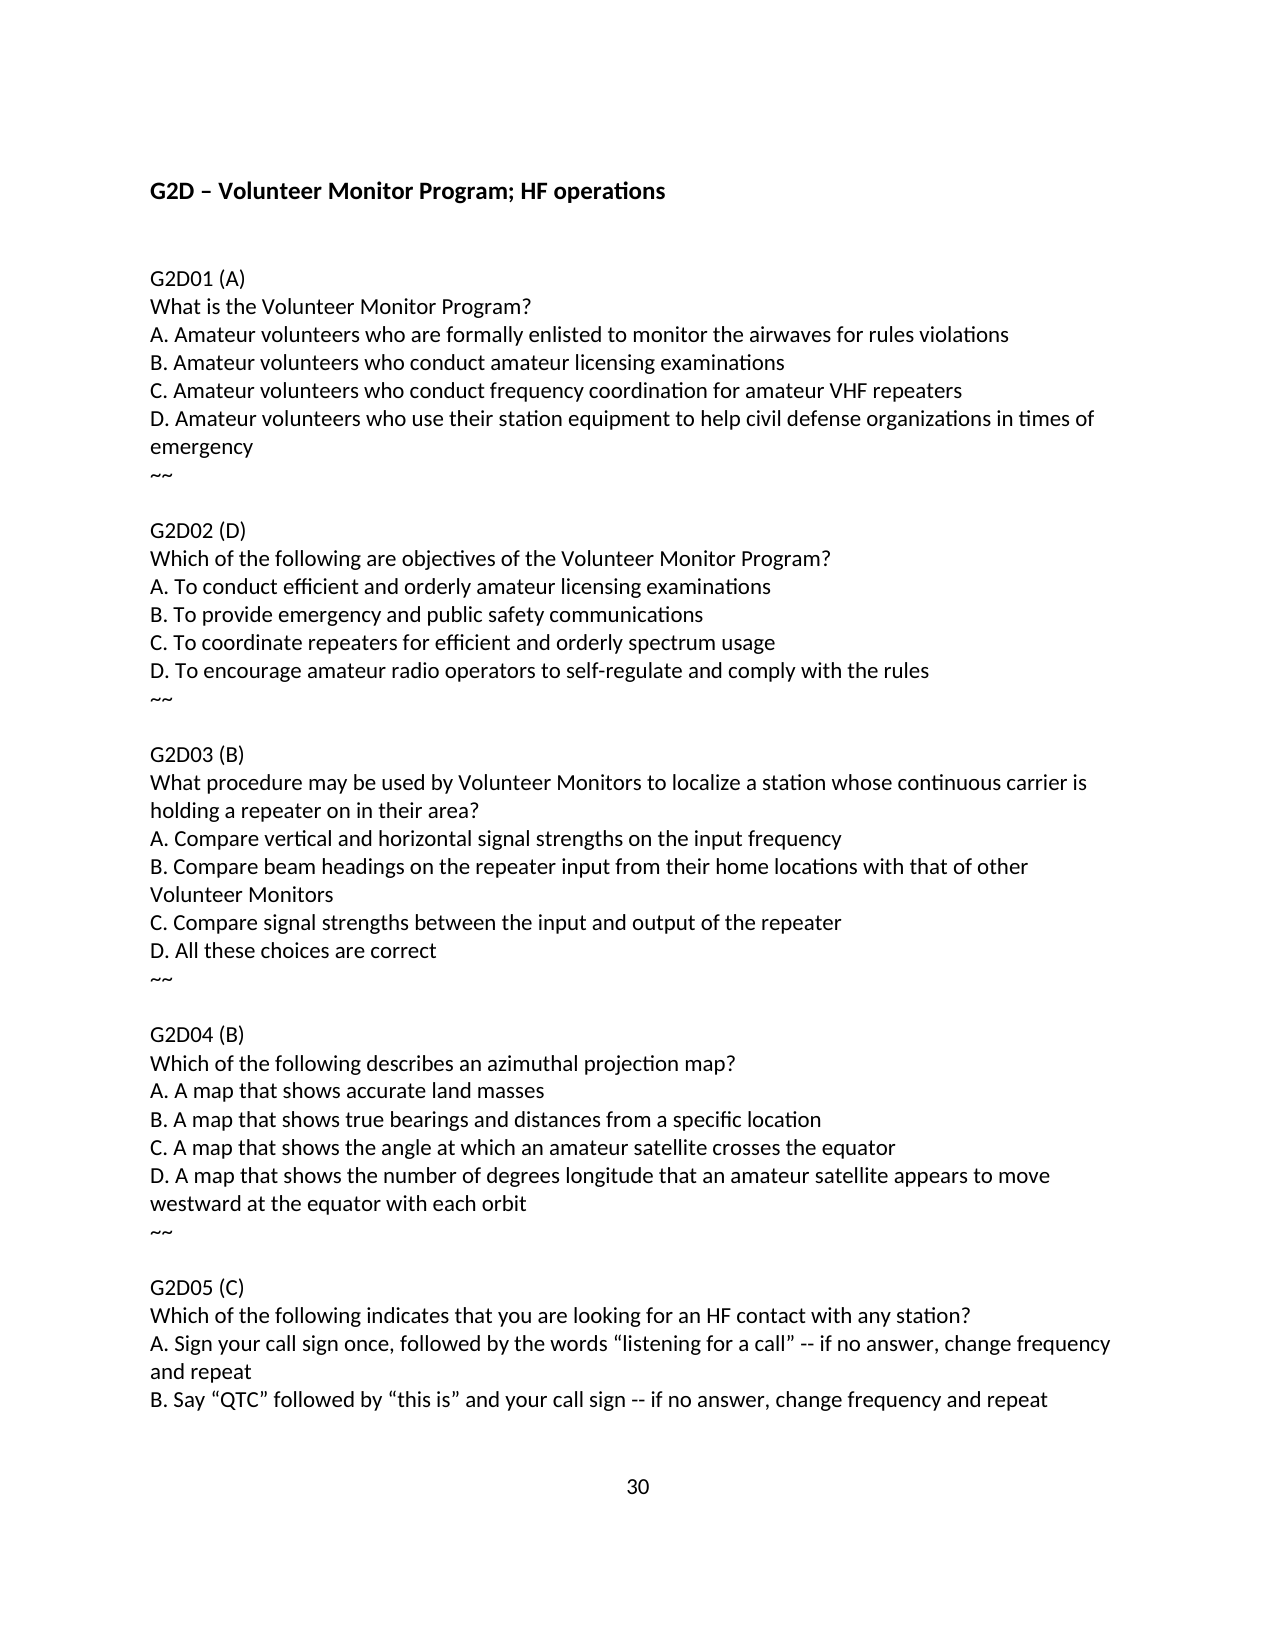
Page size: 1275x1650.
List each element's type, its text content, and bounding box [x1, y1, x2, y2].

text A. To conduct efficient and orderly amateur licensing examinations [150, 572, 1125, 600]
text B. To provide emergency and public safety communications [150, 600, 1125, 628]
text What procedure may be used by Volunteer Monitors to localize a station whose continuous carrier is holding a repeater on in their area? [150, 768, 1125, 824]
text C. To coordinate repeaters for efficient and orderly spectrum usage [150, 628, 1125, 656]
text B. Compare beam headings on the repeater input from their home locations with that of other Volunteer Monitors [150, 852, 1125, 908]
subtitle G2D – Volunteer Monitor Program; HF operations [150, 176, 1125, 206]
text ~~ [150, 460, 1125, 488]
text D. Amateur volunteers who use their station equipment to help civil defense organizations in times of emergency [150, 404, 1125, 460]
text A. Amateur volunteers who are formally enlisted to monitor the airwaves for rules violations [150, 320, 1125, 348]
text G2D01 (A) [150, 264, 1125, 292]
text D. A map that shows the number of degrees longitude that an amateur satellite appears to move westward at the equator with each orbit [150, 1161, 1125, 1217]
text Which of the following indicates that you are looking for an HF contact with any station? [150, 1301, 1125, 1329]
text ~~ [150, 1217, 1125, 1245]
text G2D05 (C) [150, 1273, 1125, 1301]
text Which of the following describes an azimuthal projection map? [150, 1049, 1125, 1077]
text B. A map that shows true bearings and distances from a specific location [150, 1105, 1125, 1133]
text B. Say “QTC” followed by “this is” and your call sign -- if no answer, change frequency and repeat [150, 1385, 1125, 1413]
text C. Amateur volunteers who conduct frequency coordination for amateur VHF repeaters [150, 376, 1125, 404]
text D. All these choices are correct [150, 937, 1125, 964]
text G2D03 (B) [150, 740, 1125, 768]
text A. Compare vertical and horizontal signal strengths on the input frequency [150, 824, 1125, 852]
text What is the Volunteer Monitor Program? [150, 292, 1125, 320]
text G2D02 (D) [150, 516, 1125, 544]
text C. Compare signal strengths between the input and output of the repeater [150, 908, 1125, 937]
text A. A map that shows accurate land masses [150, 1077, 1125, 1105]
text Which of the following are objectives of the Volunteer Monitor Program? [150, 544, 1125, 572]
text B. Amateur volunteers who conduct amateur licensing examinations [150, 348, 1125, 376]
text D. To encourage amateur radio operators to self-regulate and comply with the rules [150, 656, 1125, 684]
text ~~ [150, 964, 1125, 993]
text A. Sign your call sign once, followed by the words “listening for a call” -- if no answer, change frequency and repeat [150, 1329, 1125, 1385]
text G2D04 (B) [150, 1021, 1125, 1049]
text ~~ [150, 684, 1125, 712]
text C. A map that shows the angle at which an amateur satellite crosses the equator [150, 1133, 1125, 1161]
